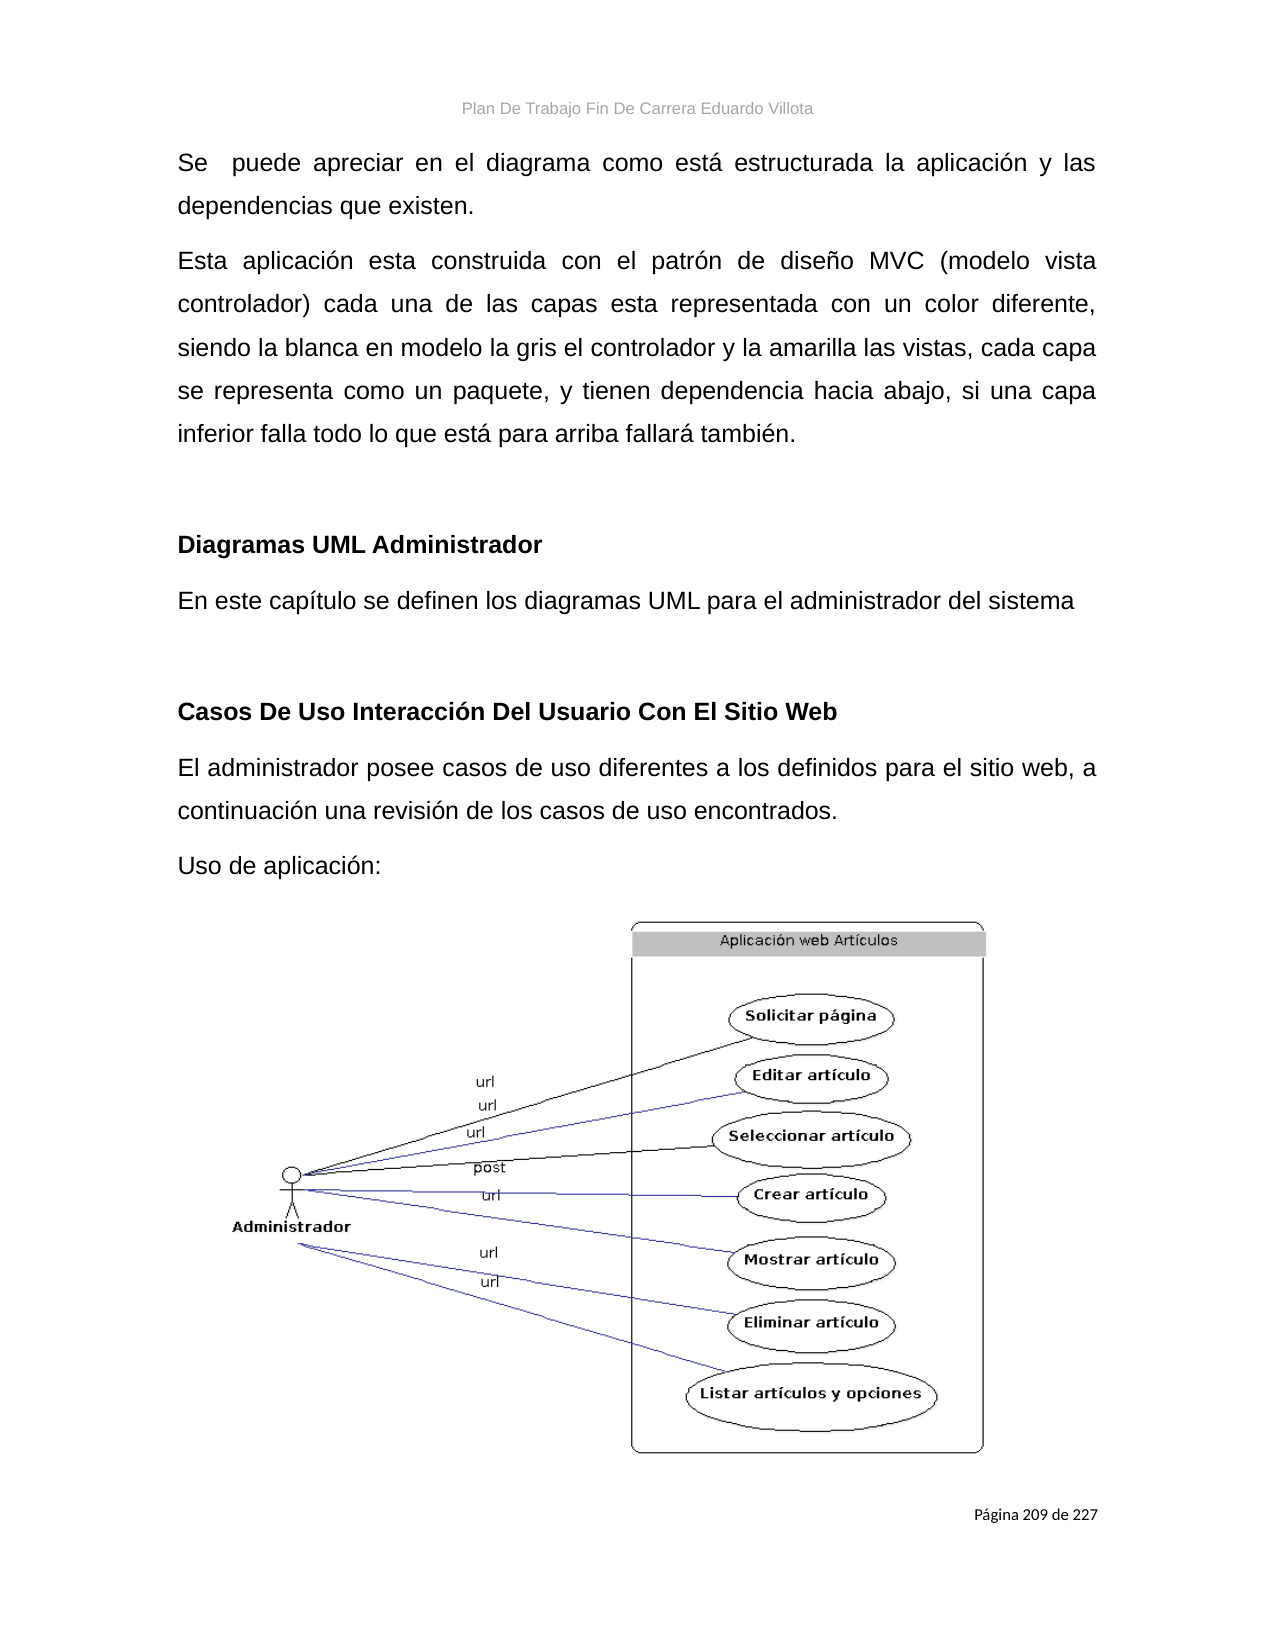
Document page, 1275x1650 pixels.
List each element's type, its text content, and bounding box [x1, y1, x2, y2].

text El administrador posee casos de uso diferentes a los definidos para el sitio web, a continuación una revisión de los casos de uso encontrados. [177, 753, 1098, 824]
text Uso de aplicación: [177, 851, 1098, 880]
picture [230, 907, 1045, 1459]
text En este capítulo se definen los diagramas UML para el administrador del sistema [177, 586, 1098, 614]
text Casos De Uso Interacción Del Usuario Con El Sitio Web [177, 697, 1098, 726]
text Se puede apreciar en el diagrama como está estructurada la aplicación y las dependencias que existen. [177, 148, 1098, 219]
text Esta aplicación esta construida con el patrón de diseño MVC (modelo vista controlador) cada una de las capas esta representada con un color diferente, siendo la blanca en modelo la gris el controlador y la amarilla las vistas, cada capa se representa como un paquete, y tienen dependencia hacia abajo, si una capa inferior falla todo lo que está para arriba fallará también. [177, 246, 1098, 448]
text Diagramas UML Administrador [177, 530, 1098, 559]
